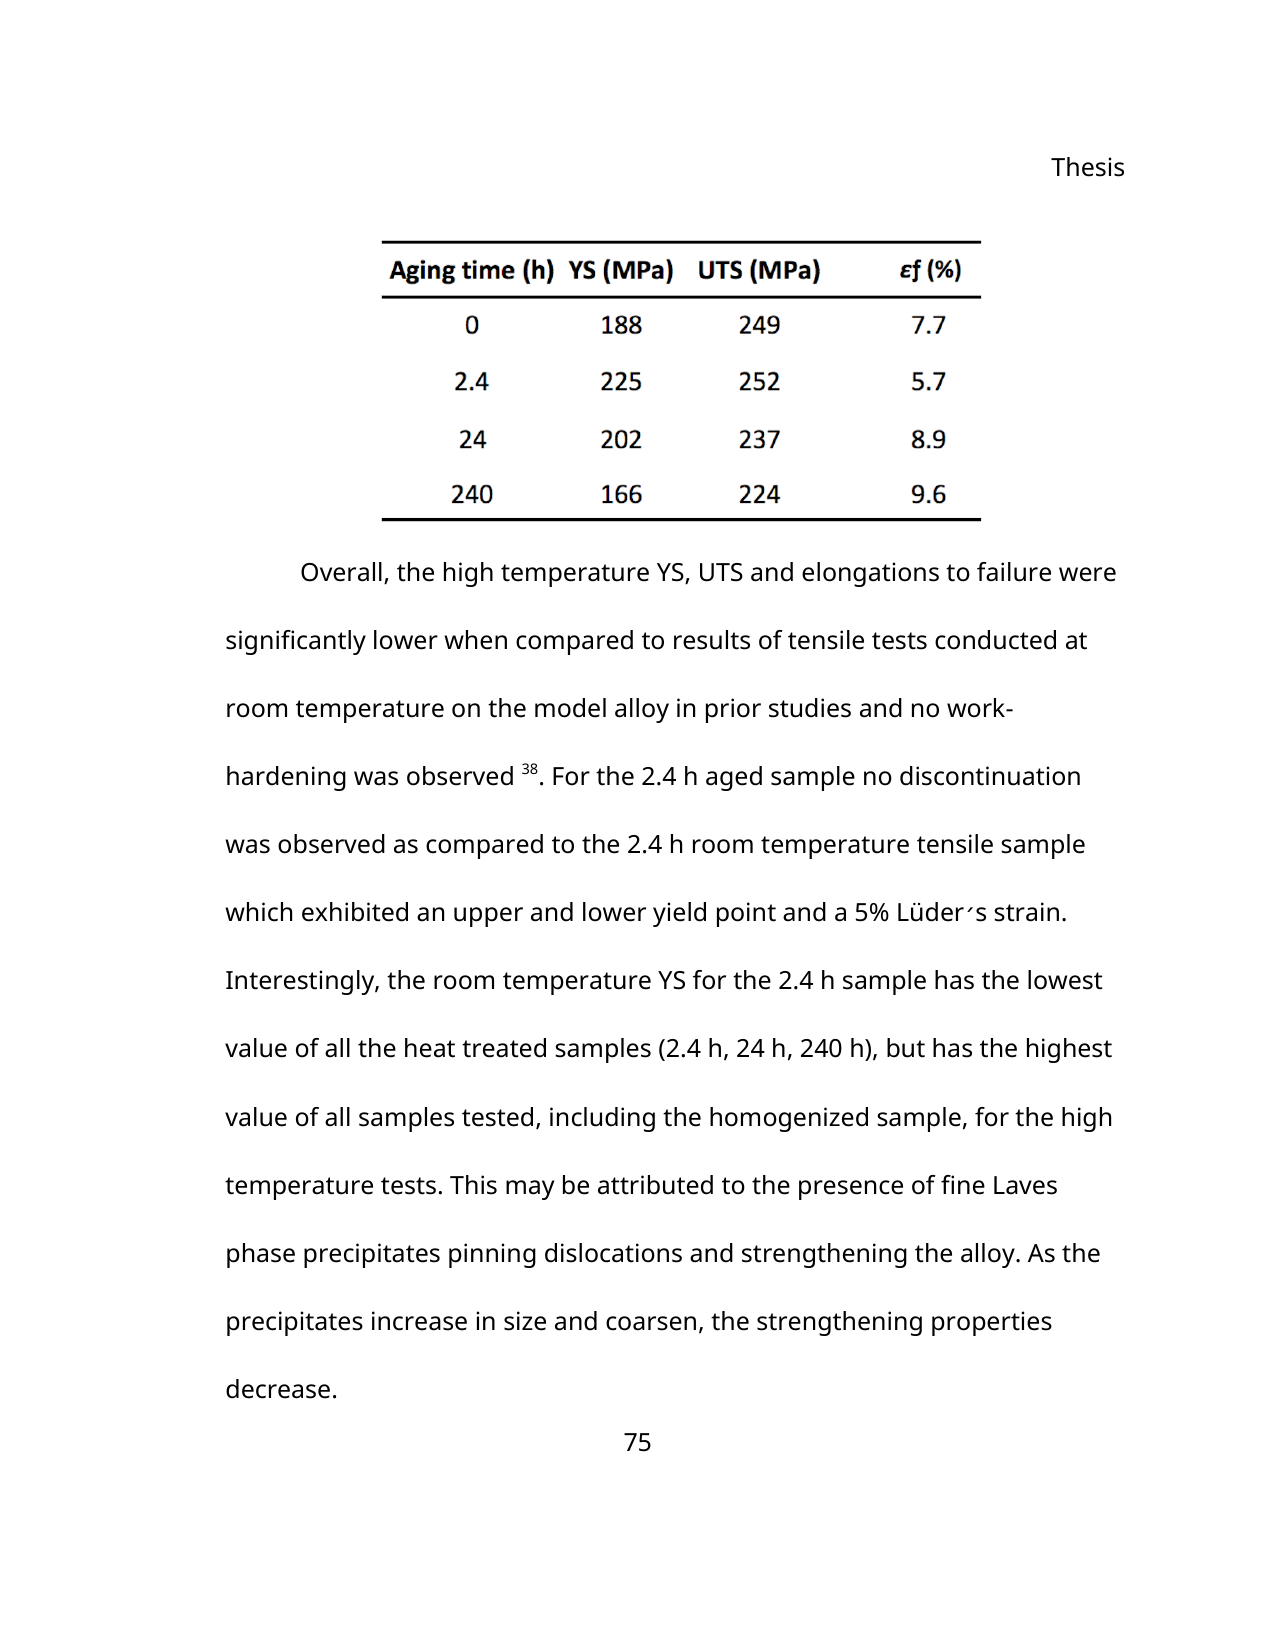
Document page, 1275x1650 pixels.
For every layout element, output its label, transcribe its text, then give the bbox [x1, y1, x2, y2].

picture [370, 225, 982, 555]
text Overall, the high temperature YS, UTS and elongations to failure were significantly lower when compared to results of tensile tests conducted at room temperature on the model alloy in prior studies and no work-hardening was observed 38. For the 2.4 h aged sample no discontinuation was observed as compared to the 2.4 h room temperature tensile sample which exhibited an upper and lower yield point and a 5% Lüder׳s strain. Interestingly, the room temperature YS for the 2.4 h sample has the lowest value of all the heat treated samples (2.4 h, 24 h, 240 h), but has the highest value of all samples tested, including the homogenized sample, for the high temperature tests. This may be attributed to the presence of fine Laves phase precipitates pinning dislocations and strengthening the alloy. As the precipitates increase in size and coarsen, the strengthening properties decrease. [224, 554, 1125, 1406]
